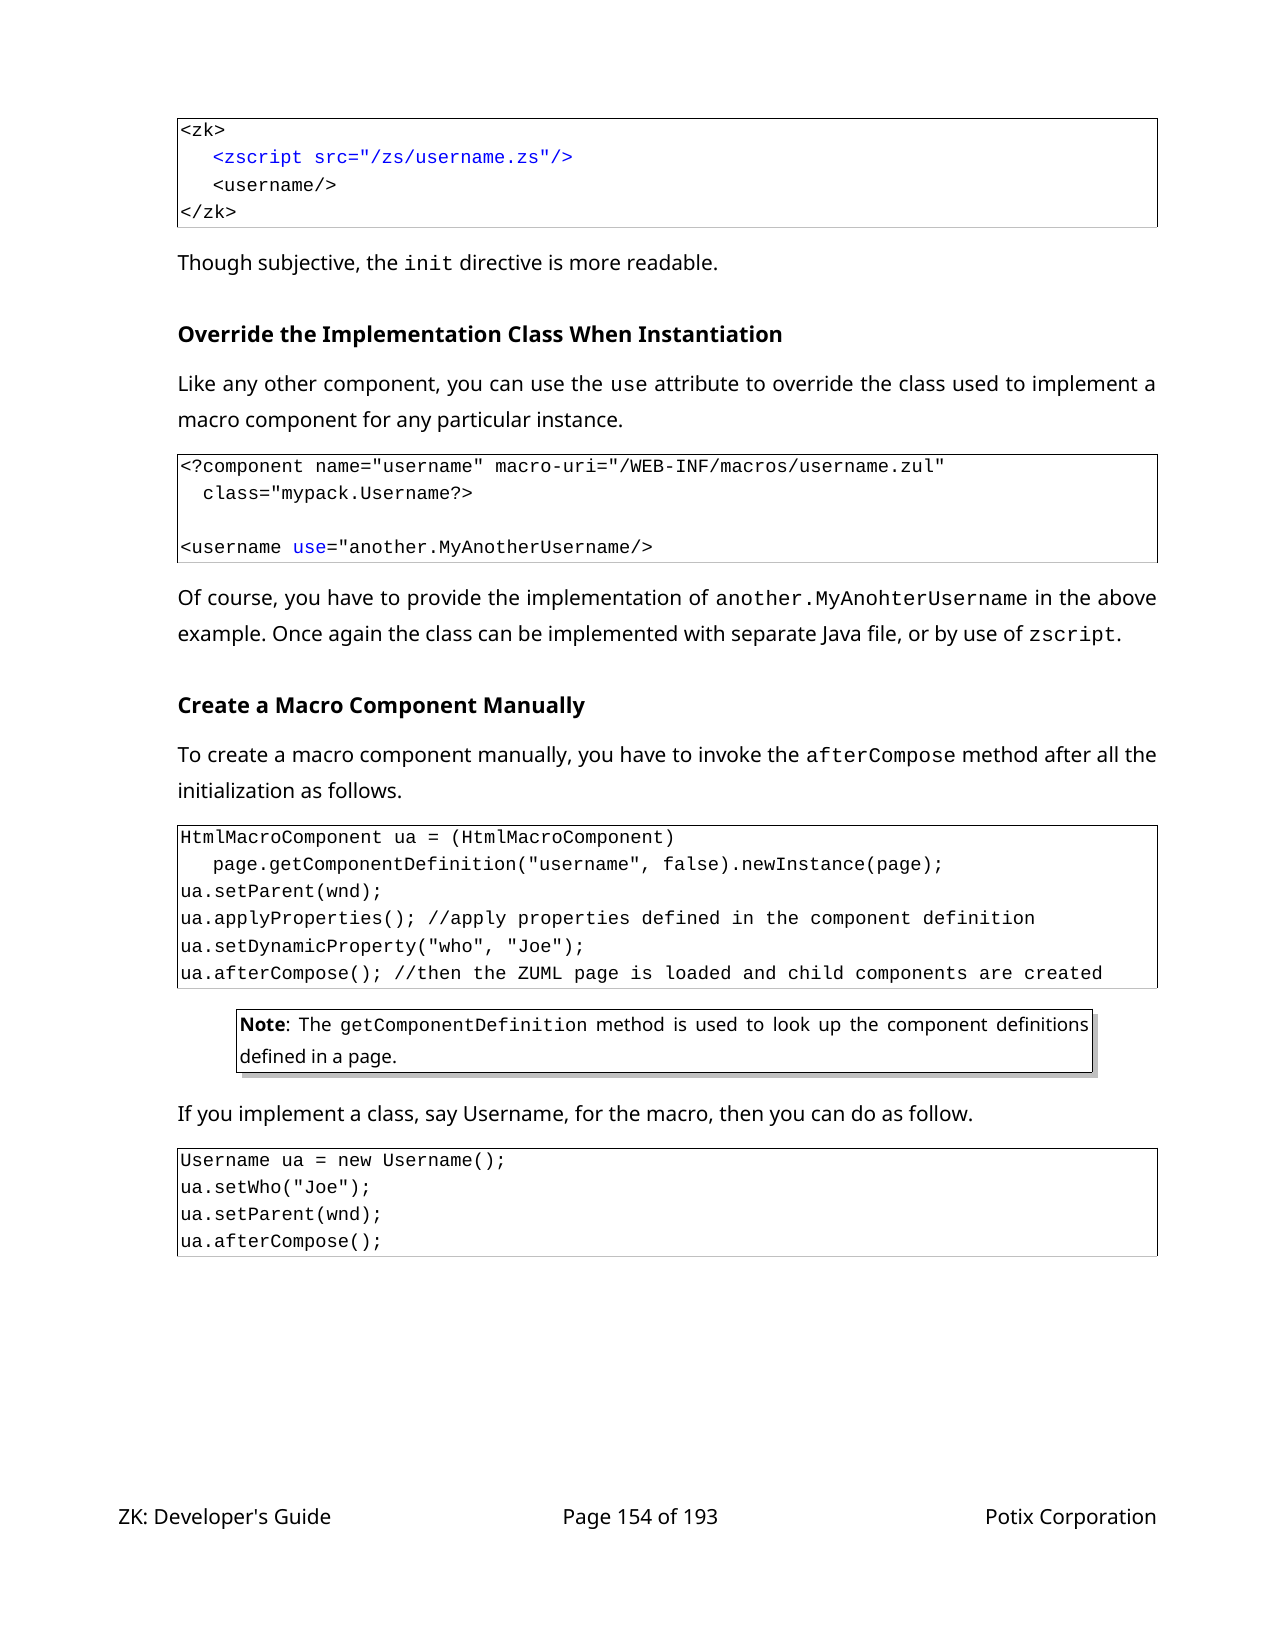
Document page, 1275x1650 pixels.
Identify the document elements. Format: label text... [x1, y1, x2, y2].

text Username ua = new Username(); [178, 1149, 1157, 1172]
text ua.setParent(wnd); [178, 879, 1157, 903]
text ua.applyProperties(); //apply properties defined in the component definition [178, 906, 1157, 931]
text <?component name="username" macro-uri="/WEB-INF/macros/username.zul" [178, 455, 1157, 478]
text Though subjective, the init directive is more readable. [177, 248, 1157, 276]
text <username use="another.MyAnotherUsername/> [178, 535, 1157, 562]
text ua.setParent(wnd); [178, 1202, 1157, 1226]
text HtmlMacroComponent ua = (HtmlMacroComponent) [178, 826, 1157, 849]
text ua.setDynamicProperty("who", "Joe"); [178, 933, 1157, 958]
text <username/> [178, 172, 1157, 197]
text page.getComponentDefinition("username", false).newInstance(page); [178, 852, 1157, 876]
text <zk> [178, 119, 1157, 142]
text Like any other component, you can use the use attribute to override the class used to implement a macro component for any particular instance. [177, 369, 1157, 433]
subtitle Override the Implementation Class When Instantiation [177, 319, 1157, 349]
text ua.afterCompose(); //then the ZUML page is loaded and child components are created [178, 961, 1157, 988]
text ua.setWho("Joe"); [178, 1175, 1157, 1199]
text class="mypack.Username?> [178, 481, 1157, 505]
text To create a macro component manually, you have to invoke the afterCompose method after all the initialization as follows. [177, 740, 1157, 804]
subtitle Create a Macro Component Manually [177, 690, 1157, 720]
text <zscript src="/zs/username.zs"/> [178, 145, 1157, 169]
text Of course, you have to provide the implementation of another.MyAnohterUsername in the above example. Once again the class can be implemented with separate Java file, or by use of zscript. [177, 583, 1157, 647]
text </zk> [178, 200, 1157, 227]
text ua.afterCompose(); [178, 1229, 1157, 1256]
text If you implement a class, say Username, for the macro, then you can do as follow. [177, 1099, 1157, 1127]
text Note: The getComponentDefinition method is used to look up the component definitions defined in a page. [237, 1010, 1092, 1072]
